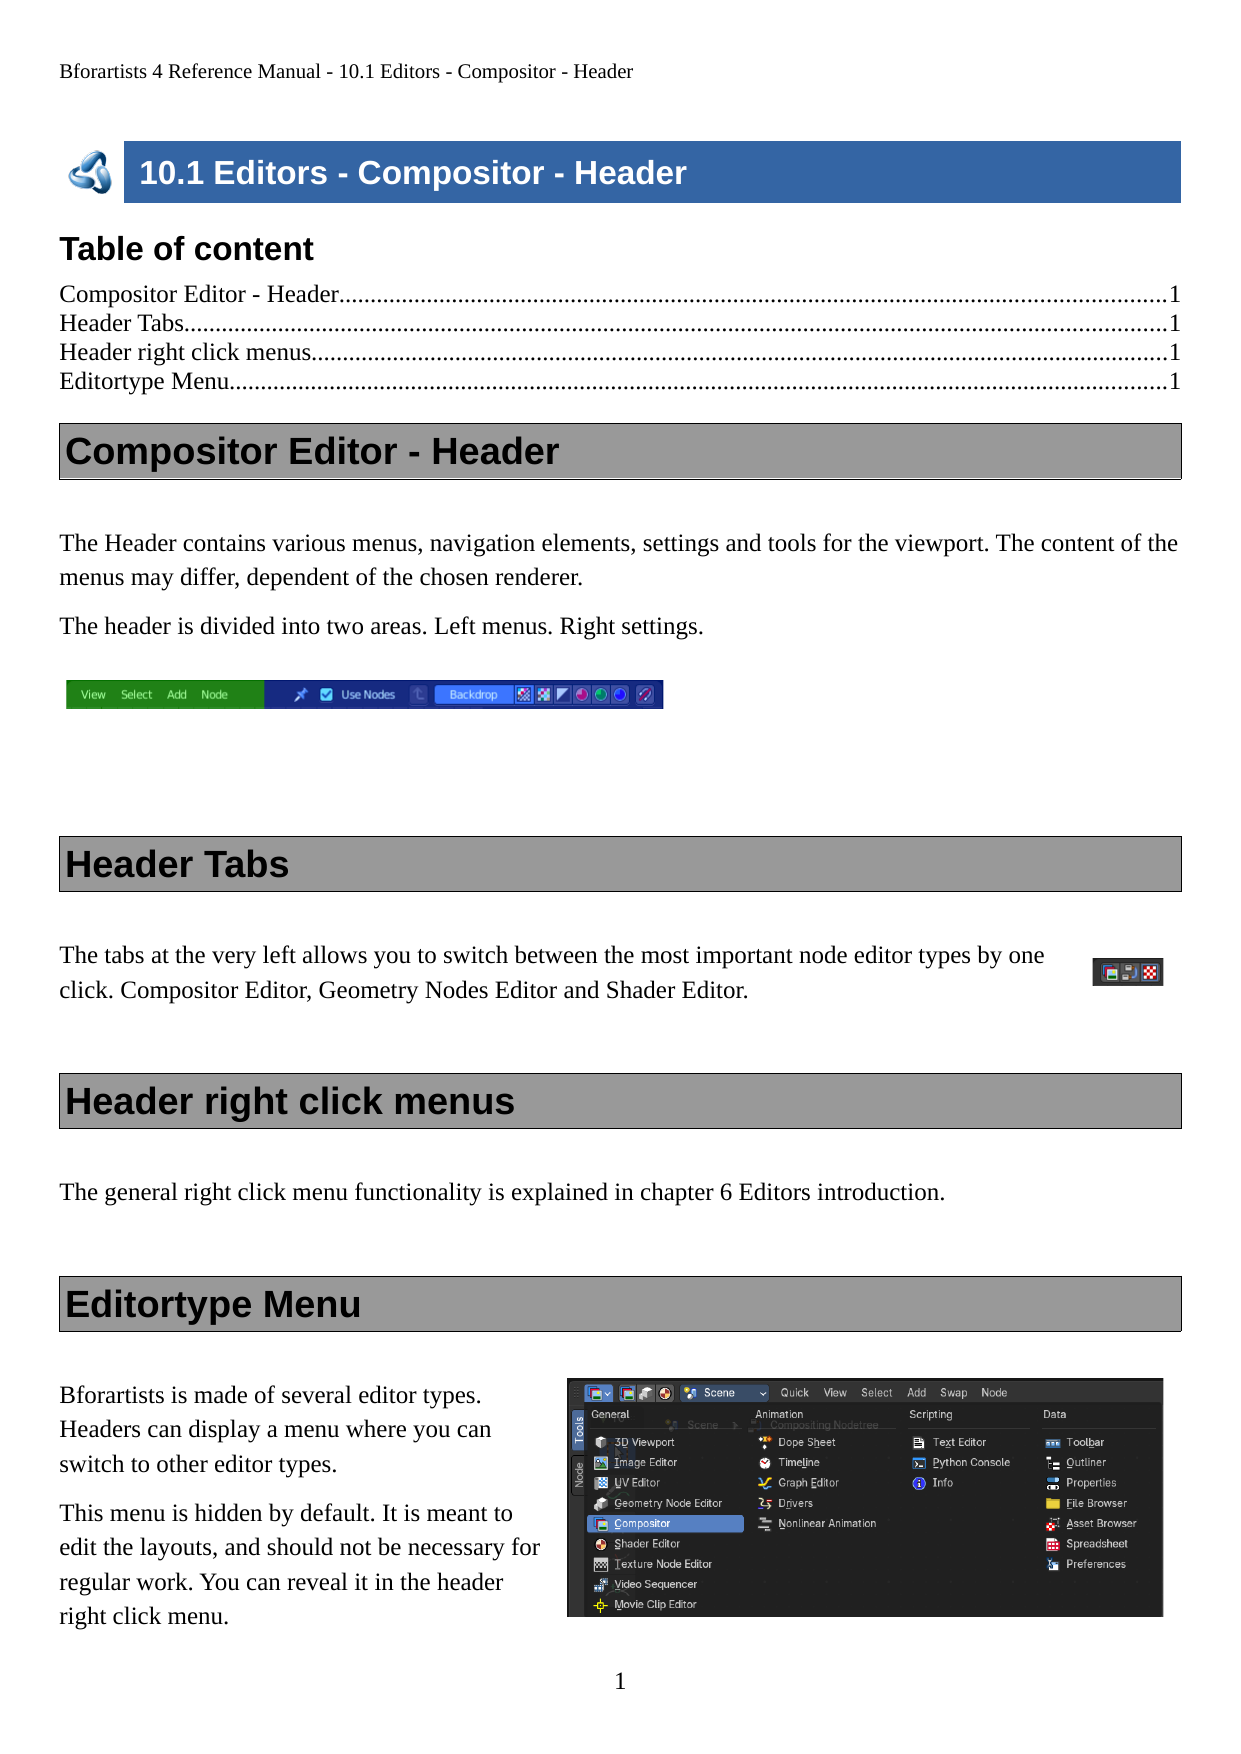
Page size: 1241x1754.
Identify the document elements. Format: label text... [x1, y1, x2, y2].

text Editortype Menu 1 [59, 366, 1181, 394]
text Header right click menus 1 [59, 337, 1181, 366]
table_header Header Tabs [60, 837, 1181, 891]
picture [66, 680, 664, 709]
table_header Editortype Menu [60, 1277, 1181, 1331]
table_header Compositor Editor - Header [60, 424, 1181, 478]
table_header Header right click menus [60, 1074, 1181, 1128]
text The header is divided into two areas. Left menus. Right settings. [59, 611, 1181, 640]
text Header Tabs 1 [59, 308, 1181, 337]
text This menu is hidden by default. It is meant to edit the layouts, and should not be necessary for regular work. You can reveal it in the header right click menu. [59, 1498, 1181, 1630]
text The Header contains various menus, navigation elements, settings and tools for the viewport. The content of the menus may differ, dependent of the chosen renderer. [59, 528, 1181, 591]
table_header [59, 141, 124, 203]
picture [65, 147, 114, 197]
picture [1092, 958, 1164, 986]
picture [567, 1378, 1164, 1617]
text Bforartists is made of several editor types. Headers can display a menu where you can switch to other editor types. [59, 1380, 567, 1478]
text The general right click menu functionality is explained in chapter 6 Editors introduction. [59, 1177, 1181, 1206]
table_header 10.1 Editors - Compositor - Header [124, 141, 1181, 203]
subtitle Table of content [59, 228, 1181, 267]
text Compositor Editor - Header 1 [59, 279, 1181, 308]
text The tabs at the very left allows you to switch between the most important node editor types by one click. Compositor Editor, Geometry Nodes Editor and Shader Editor. [59, 941, 1181, 1004]
